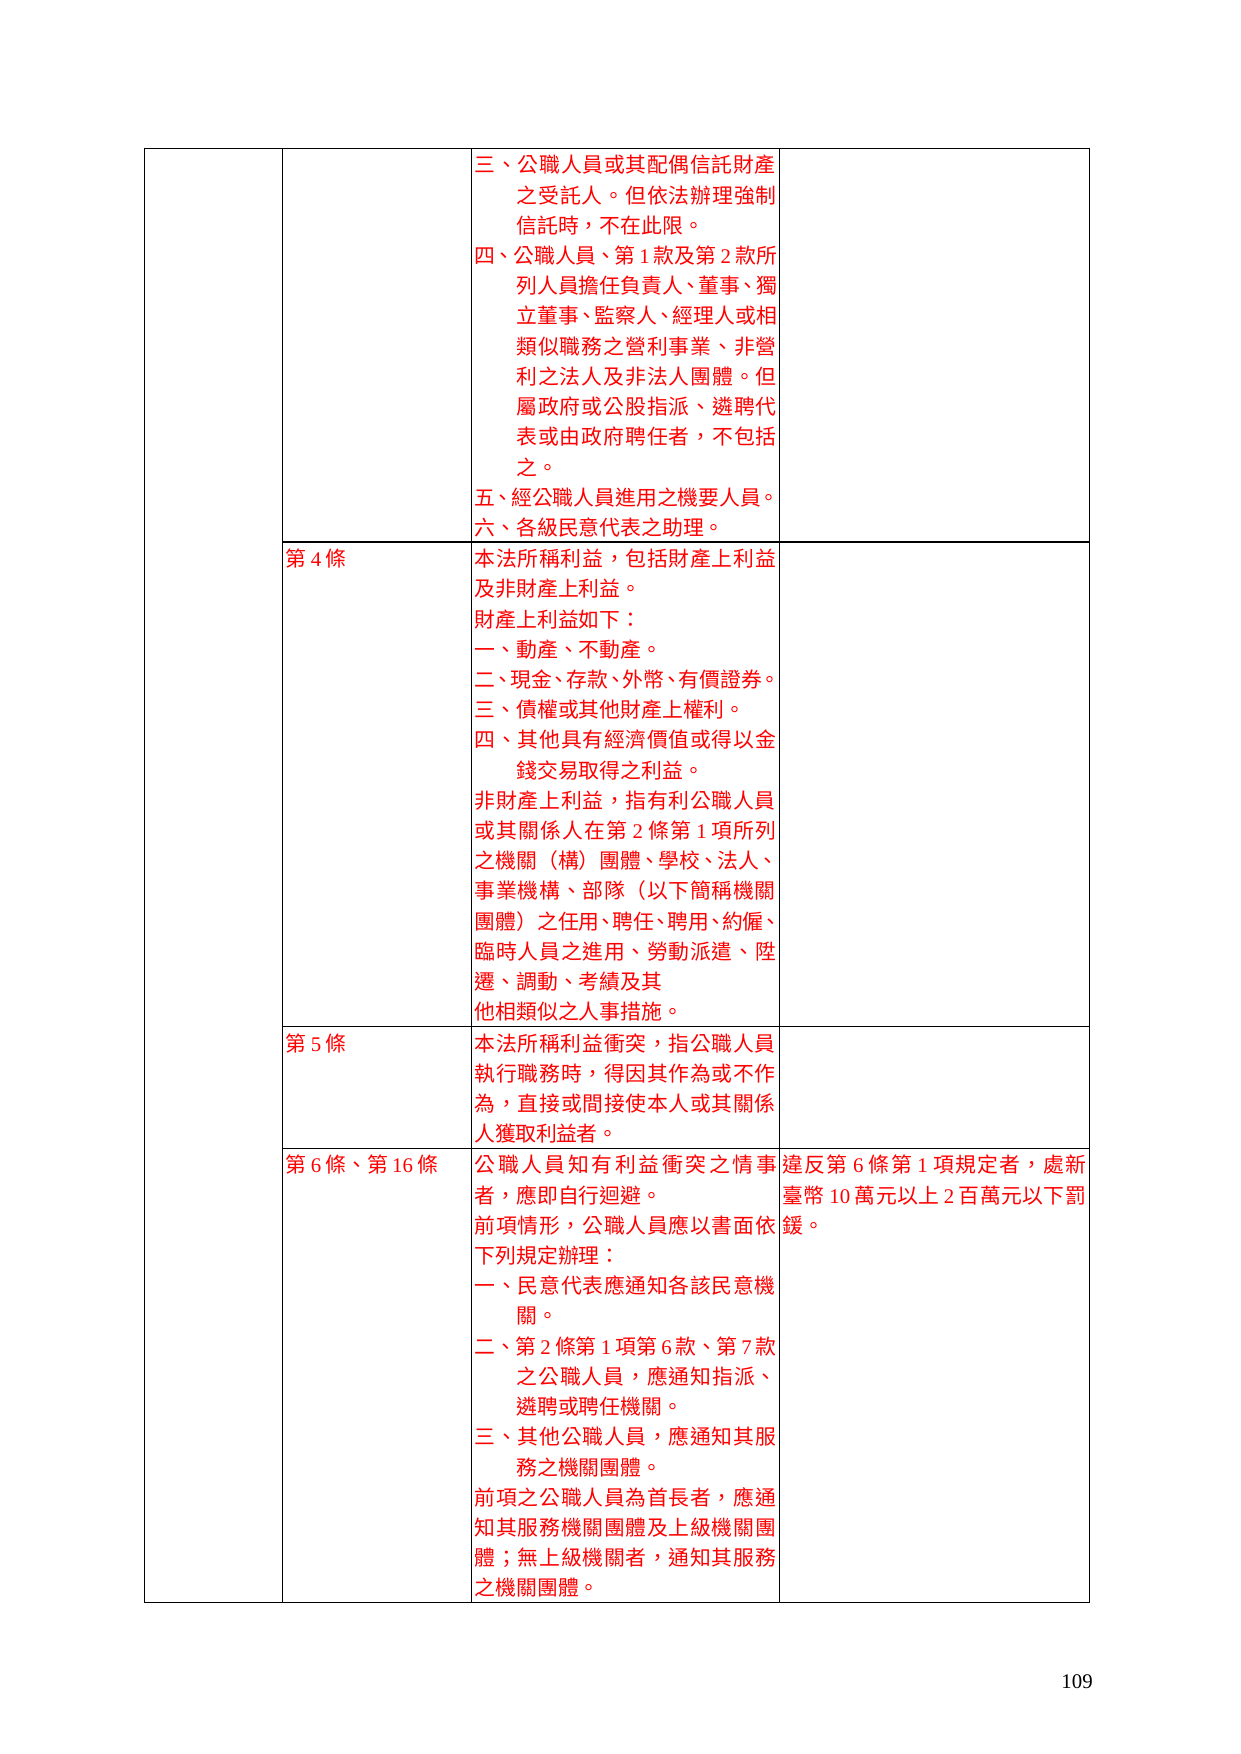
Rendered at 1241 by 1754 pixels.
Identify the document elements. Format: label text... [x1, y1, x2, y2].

table_cell 第6條、第16條 [283, 1149, 471, 1602]
table_cell [780, 149, 1089, 541]
table_cell 公職人員知有利益衝突之情事者，應即自行迴避。 前項情形，公職人員應以書面依下列規定辦理： 一、民意代表應通知各該民意機關。 二、第2條第1項第6款、第7款之公職人員，應通知指派、遴聘或聘任機關。 三、其他公職人員，應通知其服務之機關團體。 前項之公職人員為首長者，應通知其服務機關團體及上級機關團體；無上級機關者，通知其服務之機關團體。 [472, 1149, 779, 1602]
table_cell 本法所稱利益，包括財產上利益及非財產上利益。 財產上利益如下： 一、動產、不動產。 二、現金、存款、外幣、有價證券。 三、債權或其他財產上權利。 四、其他具有經濟價值或得以金錢交易取得之利益。 非財產上利益，指有利公職人員或其關係人在第2條第1項所列之機關（構）團體、學校、法人、事業機構、部隊（以下簡稱機關團體）之任用、聘任、聘用、約僱、臨時人員之進用、勞動派遣、陞遷、調動、考績及其 他相類似之人事措施。 [472, 543, 779, 1026]
table_cell [780, 1027, 1089, 1148]
table_cell 違反第6條第1項規定者，處新臺幣10萬元以上2百萬元以下罰鍰。 [780, 1149, 1089, 1602]
table_cell [145, 149, 282, 1602]
table_cell [780, 543, 1089, 1026]
table_cell 本法所稱利益衝突，指公職人員執行職務時，得因其作為或不作為，直接或間接使本人或其關係人獲取利益者。 [472, 1027, 779, 1148]
table_cell [283, 149, 471, 541]
table_cell 第5條 [283, 1027, 471, 1148]
table_cell 三、公職人員或其配偶信託財產之受託人。但依法辦理強制信託時，不在此限。 四、公職人員、第1款及第2款所列人員擔任負責人、董事、獨立董事、監察人、經理人或相類似職務之營利事業、非營利之法人及非法人團體。但屬政府或公股指派、遴聘代表或由政府聘任者，不包括之。 五、經公職人員進用之機要人員。 六、各級民意代表之助理。 [472, 149, 779, 541]
table_cell 第4條 [283, 543, 471, 1026]
